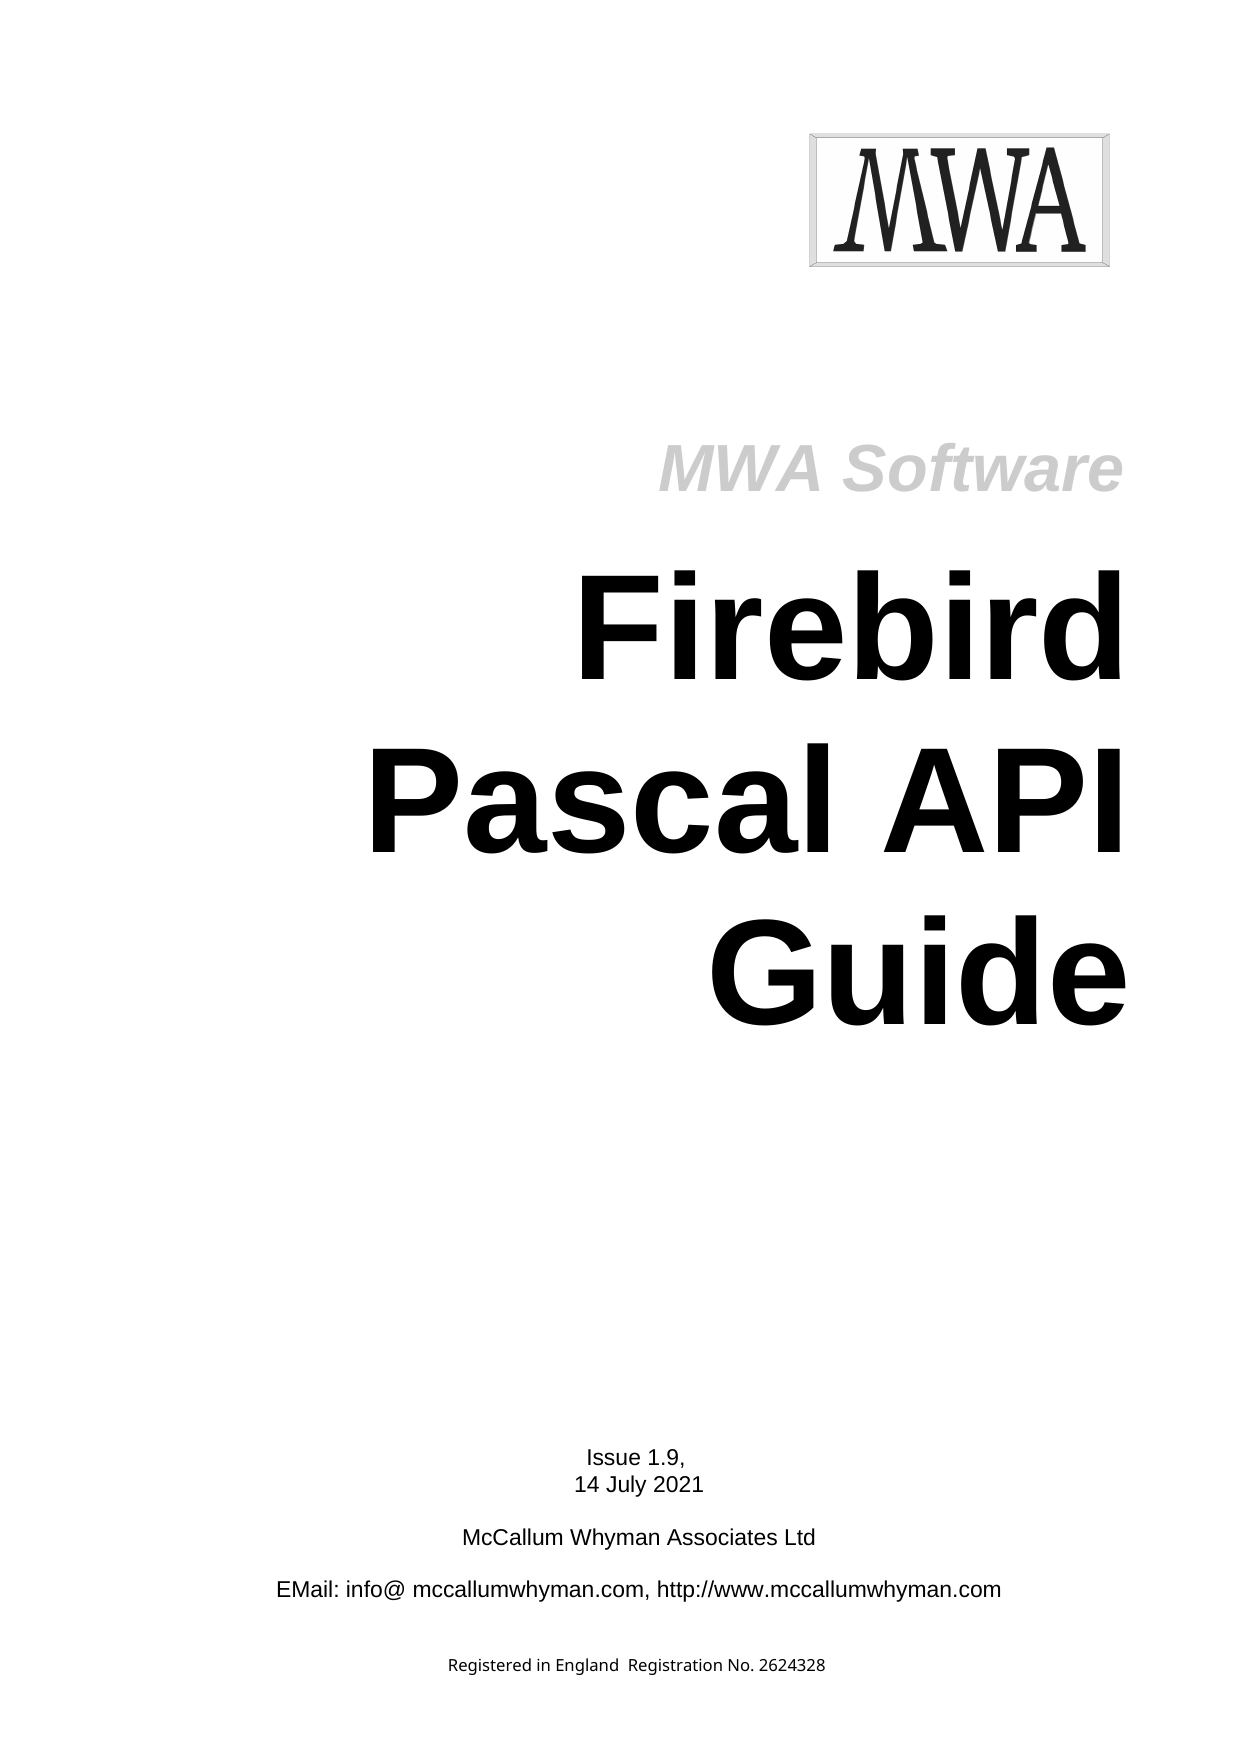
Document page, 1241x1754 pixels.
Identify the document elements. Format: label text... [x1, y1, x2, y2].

text EMail: info@ mccallumwhyman.com, http://www.mccallumwhyman.com [150, 1576, 1128, 1602]
text McCallum Whyman Associates Ltd [150, 1523, 1128, 1550]
text MWA Software [230, 429, 1131, 505]
text Issue 1.9, [150, 1444, 1128, 1471]
text Firebird Pascal API Guide [155, 505, 1131, 1056]
text 14 July 2021 [150, 1471, 1128, 1497]
